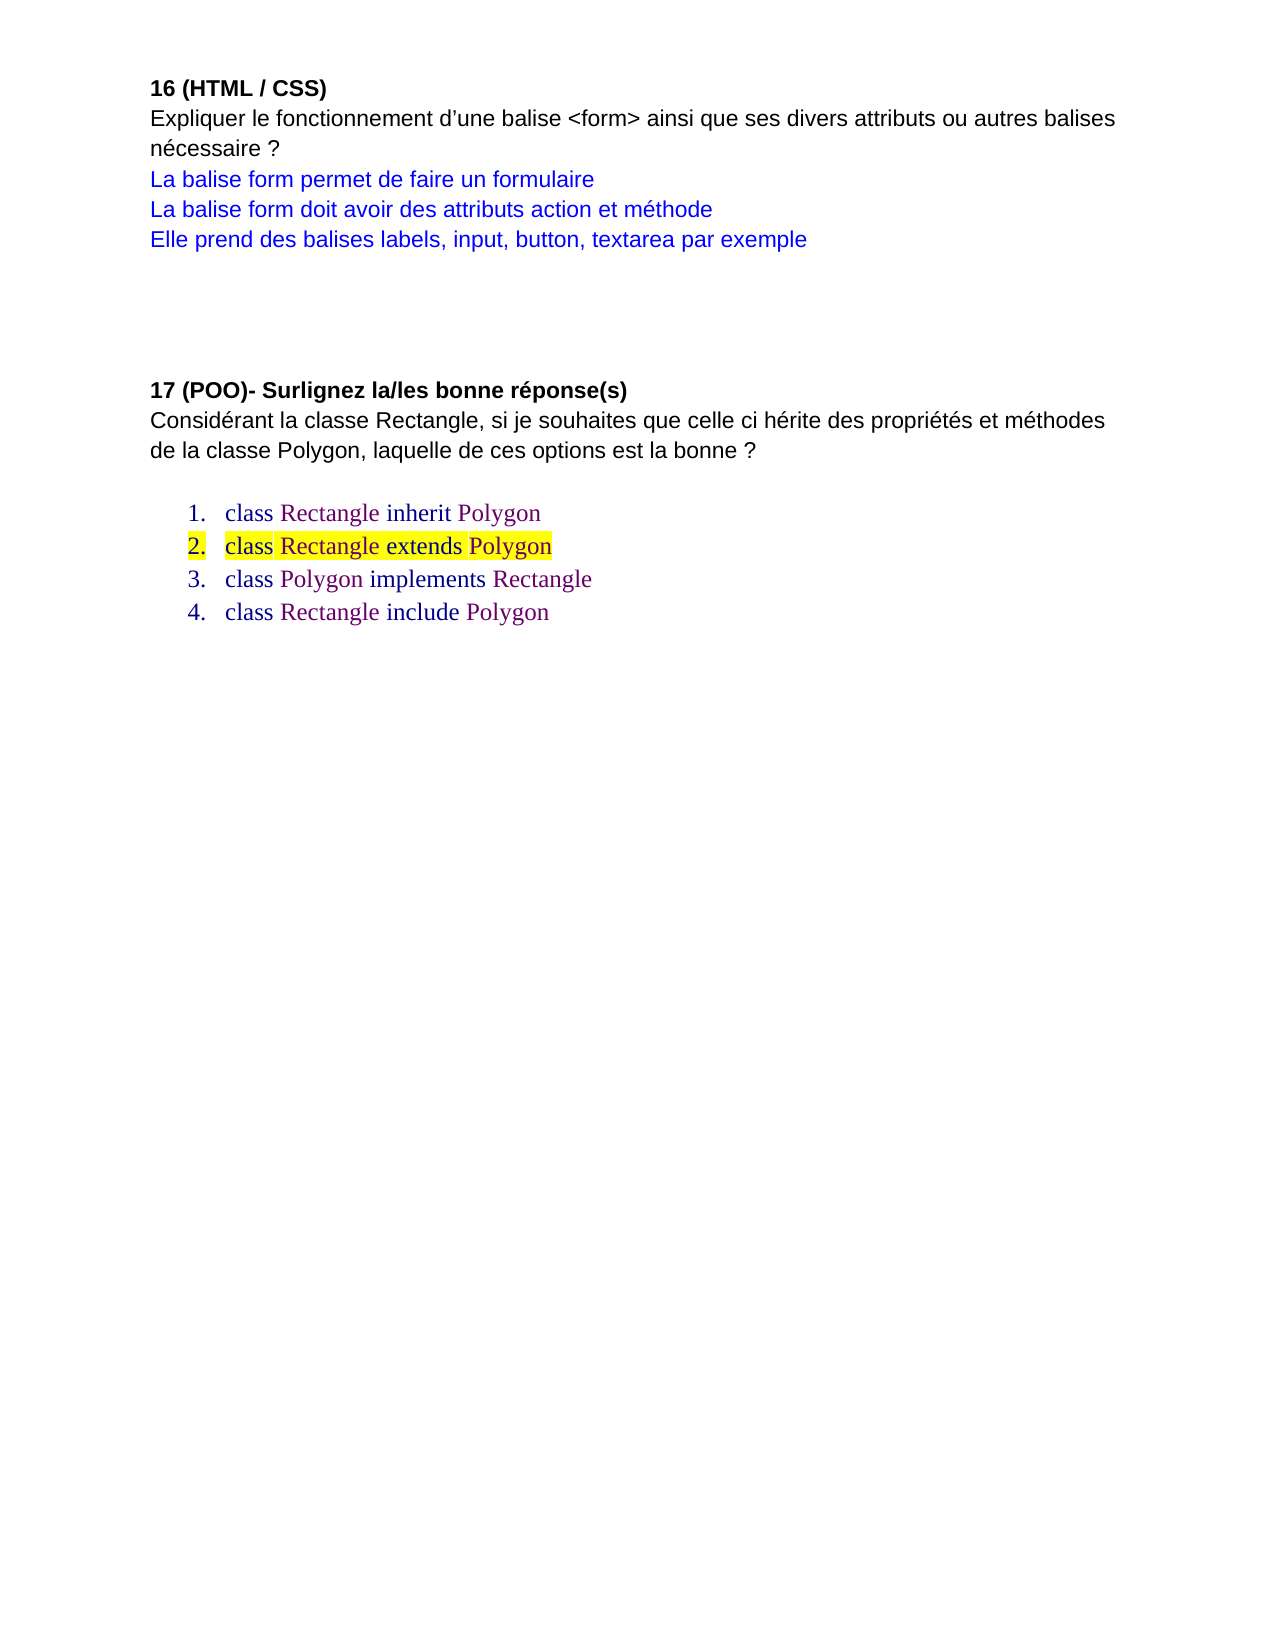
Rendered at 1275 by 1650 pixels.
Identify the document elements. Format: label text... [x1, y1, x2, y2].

list class Polygon implements Rectangle [187, 564, 1125, 593]
text Elle prend des balises labels, input, button, textarea par exemple [150, 226, 1125, 252]
text Considérant la classe Rectangle, si je souhaites que celle ci hérite des propriétés et méthodes de la classe Polygon, laquelle de ces options est la bonne ? [150, 407, 1125, 464]
text 17 (POO)- Surlignez la/les bonne réponse(s) [150, 377, 1125, 403]
list class Rectangle include Polygon [187, 597, 1125, 626]
text La balise form doit avoir des attributs action et méthode [150, 196, 1125, 222]
list class Rectangle extends Polygon [187, 531, 1125, 560]
text Expliquer le fonctionnement d’une balise <form> ainsi que ses divers attributs ou autres balises nécessaire ? [150, 105, 1125, 162]
text La balise form permet de faire un formulaire [150, 166, 1125, 192]
list class Rectangle inherit Polygon [187, 498, 1125, 527]
text 16 (HTML / CSS) [150, 75, 1125, 101]
